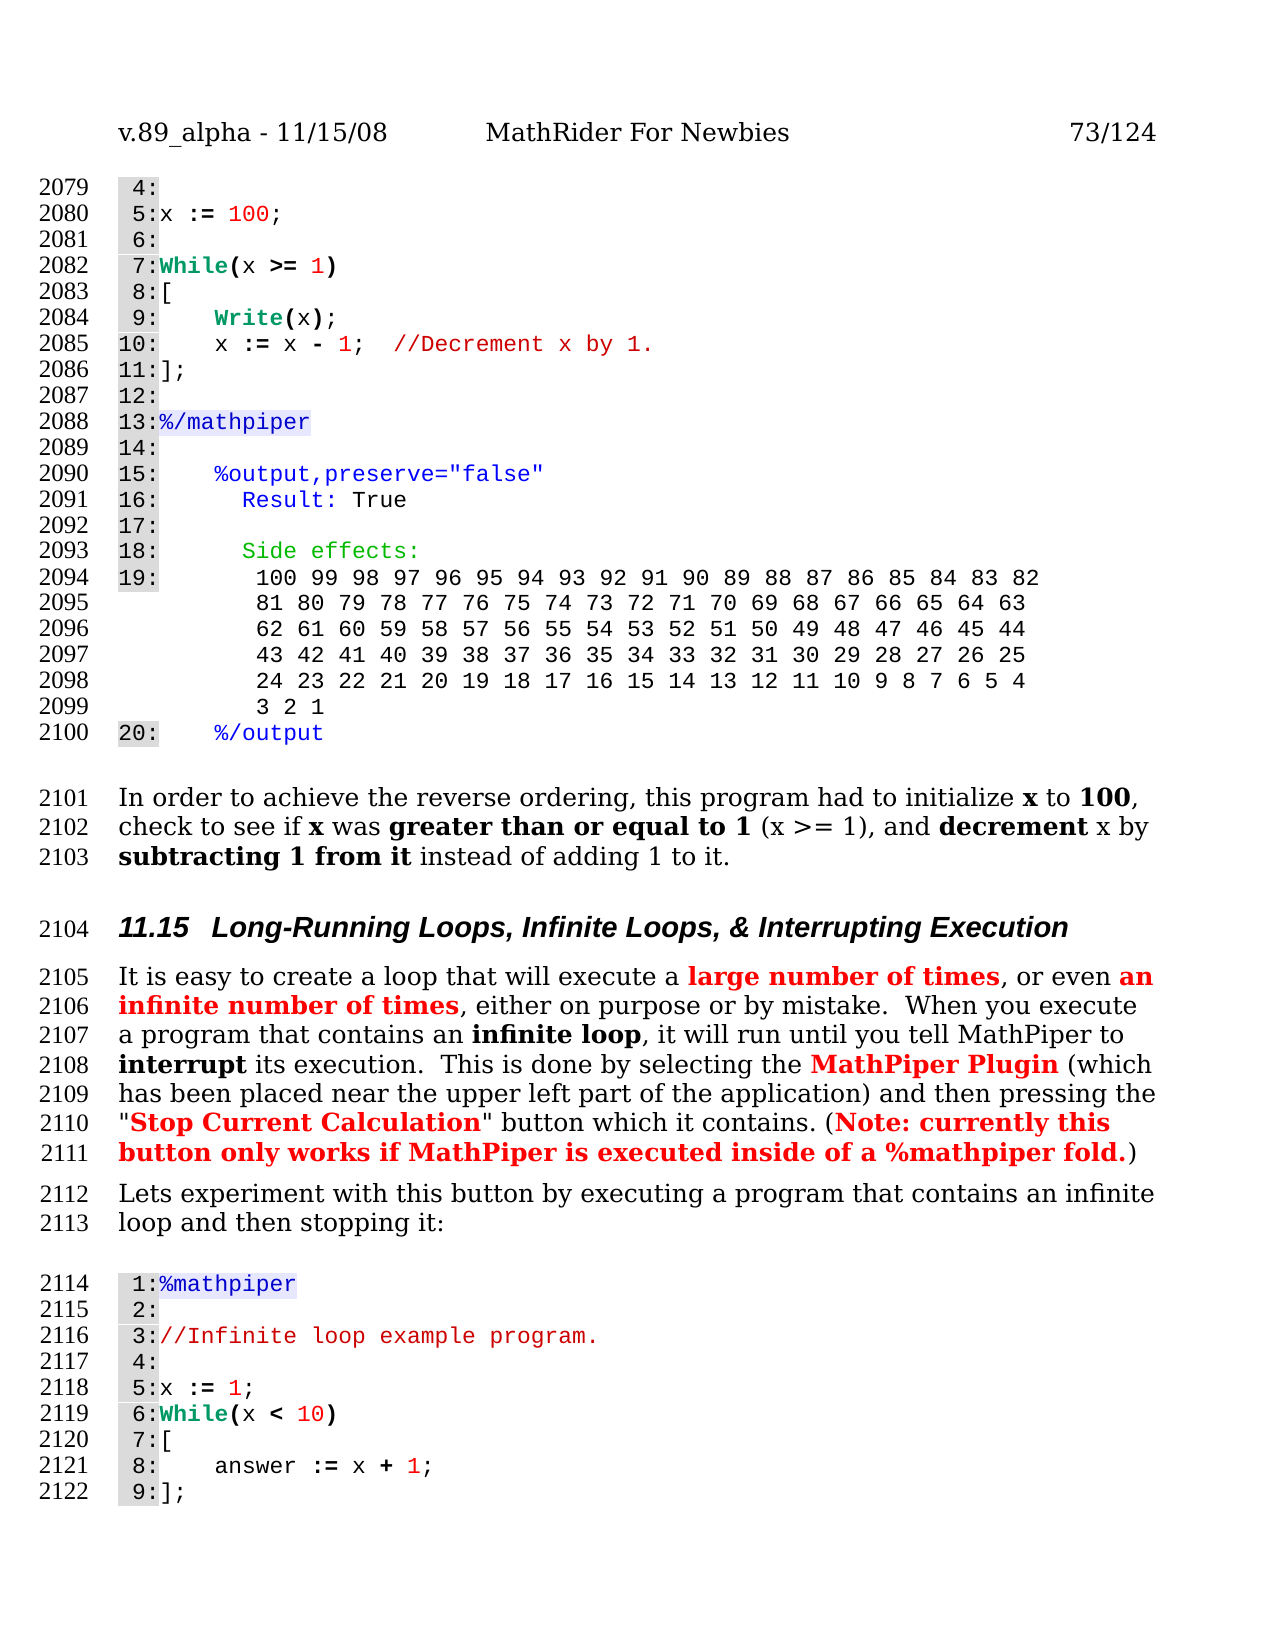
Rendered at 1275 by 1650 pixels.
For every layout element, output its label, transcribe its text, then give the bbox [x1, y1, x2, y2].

text 7:[ [118, 1428, 1157, 1454]
text 19: 100 99 98 97 96 95 94 93 92 91 90 89 88 87 86 85 84 83 82 [118, 566, 1157, 592]
text 81 80 79 78 77 76 75 74 73 72 71 70 69 68 67 66 65 64 63 [118, 592, 1157, 618]
text 17: [118, 514, 1157, 540]
text 5:x := 1; [118, 1376, 1157, 1402]
text 7:While(x >= 1) [118, 254, 1157, 281]
text 11:]; [118, 358, 1157, 384]
text 4: [118, 177, 1157, 203]
text 12: [118, 384, 1157, 410]
text 62 61 60 59 58 57 56 55 54 53 52 51 50 49 48 47 46 45 44 [118, 618, 1157, 644]
text 9: Write(x); [118, 306, 1157, 332]
text 14: [118, 436, 1157, 462]
text 20: %/output [118, 721, 1157, 747]
text Lets experiment with this button by executing a program that contains an infinite loop and then stopping it: [118, 1179, 1157, 1237]
text 13:%/mathpiper [118, 410, 1157, 436]
text It is easy to create a loop that will execute a large number of times, or even an infinite number of times, either on purpose or by mistake. When you execute a program that contains an infinite loop, it will run until you tell MathPiper to interrupt its execution. This is done by selecting the MathPiper Plugin (which has been placed near the upper left part of the application) and then pressing the "Stop Current Calculation" button which it contains. (Note: currently this button only works if MathPiper is executed inside of a %mathpiper fold.) [118, 962, 1157, 1167]
text In order to achieve the reverse ordering, this program had to initialize x to 100, check to see if x was greater than or equal to 1 (x >= 1), and decrement x by subtracting 1 from it instead of adding 1 to it. [118, 783, 1157, 871]
text 8:[ [118, 281, 1157, 306]
text 6: [118, 229, 1157, 254]
text 5:x := 100; [118, 203, 1157, 229]
subtitle Long-Running Loops, Infinite Loops, & Interrupting Execution [118, 910, 1157, 944]
text 9:]; [118, 1480, 1157, 1506]
text 15: %output,preserve="false" [118, 462, 1157, 488]
text 6:While(x < 10) [118, 1402, 1157, 1428]
text 3://Infinite loop example program. [118, 1324, 1157, 1351]
text 2: [118, 1299, 1157, 1324]
text 16: Result: True [118, 488, 1157, 514]
text 43 42 41 40 39 38 37 36 35 34 33 32 31 30 29 28 27 26 25 [118, 644, 1157, 669]
text 10: x := x - 1; //Decrement x by 1. [118, 332, 1157, 358]
text 24 23 22 21 20 19 18 17 16 15 14 13 12 11 10 9 8 7 6 5 4 [118, 669, 1157, 696]
text 4: [118, 1351, 1157, 1376]
text 18: Side effects: [118, 540, 1157, 566]
text 8: answer := x + 1; [118, 1454, 1157, 1480]
text 1:%mathpiper [118, 1273, 1157, 1299]
text 3 2 1 [118, 696, 1157, 721]
